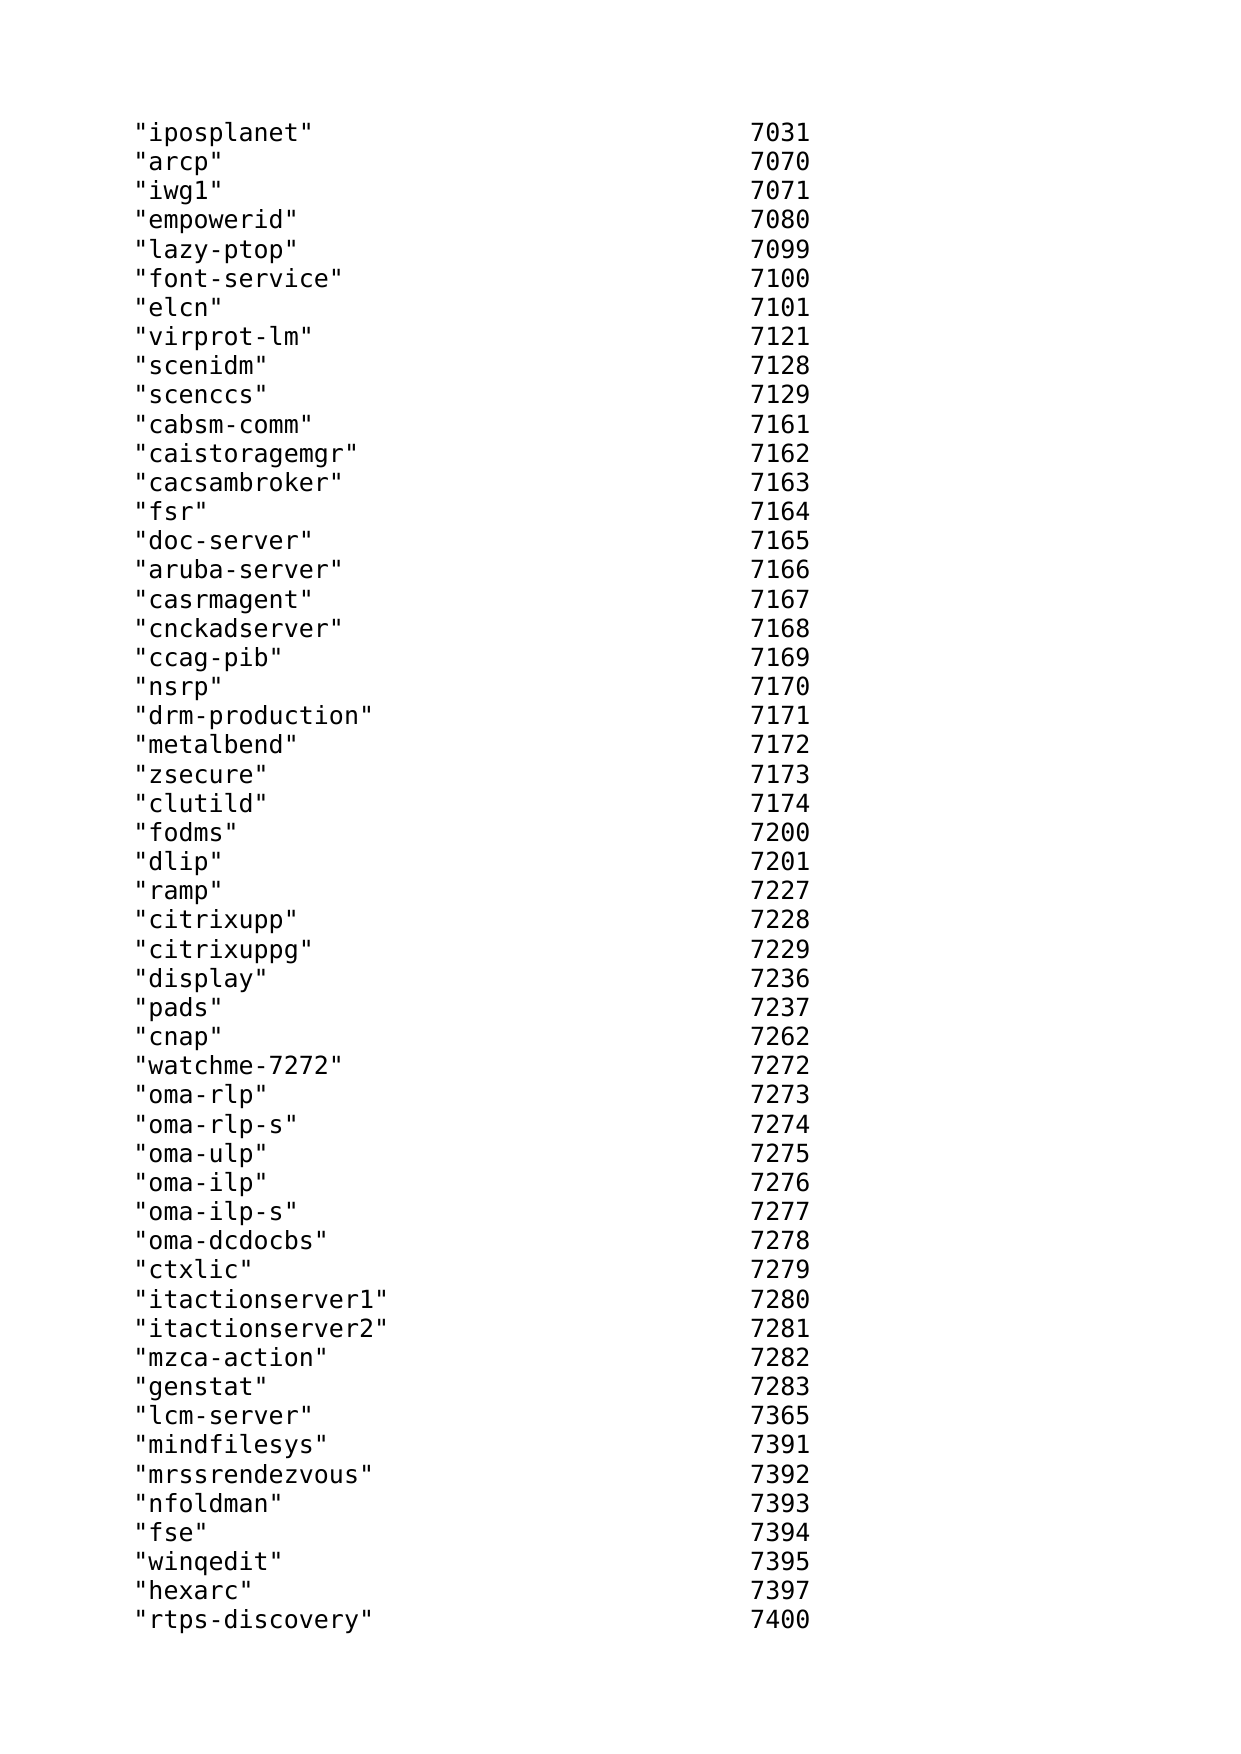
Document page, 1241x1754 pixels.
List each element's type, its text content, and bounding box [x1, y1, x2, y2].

text "iposplanet" 7031 "arcp" 7070 "iwg1" 7071 "empowerid" 7080 "lazy-ptop" 7099 "font-service" 7100 "elcn" 7101 "virprot-lm" 7121 "scenidm" 7128 "scenccs" 7129 "cabsm-comm" 7161 "caistoragemgr" 7162 "cacsambroker" 7163 "fsr" 7164 "doc-server" 7165 "aruba-server" 7166 "casrmagent" 7167 "cnckadserver" 7168 "ccag-pib" 7169 "nsrp" 7170 "drm-production" 7171 "metalbend" 7172 "zsecure" 7173 "clutild" 7174 "fodms" 7200 "dlip" 7201 "ramp" 7227 "citrixupp" 7228 "citrixuppg" 7229 "display" 7236 "pads" 7237 "cnap" 7262 "watchme-7272" 7272 "oma-rlp" 7273 "oma-rlp-s" 7274 "oma-ulp" 7275 "oma-ilp" 7276 "oma-ilp-s" 7277 "oma-dcdocbs" 7278 "ctxlic" 7279 "itactionserver1" 7280 "itactionserver2" 7281 "mzca-action" 7282 "genstat" 7283 "lcm-server" 7365 "mindfilesys" 7391 "mrssrendezvous" 7392 "nfoldman" 7393 "fse" 7394 "winqedit" 7395 "hexarc" 7397 "rtps-discovery" 7400 [118, 118, 1122, 1635]
